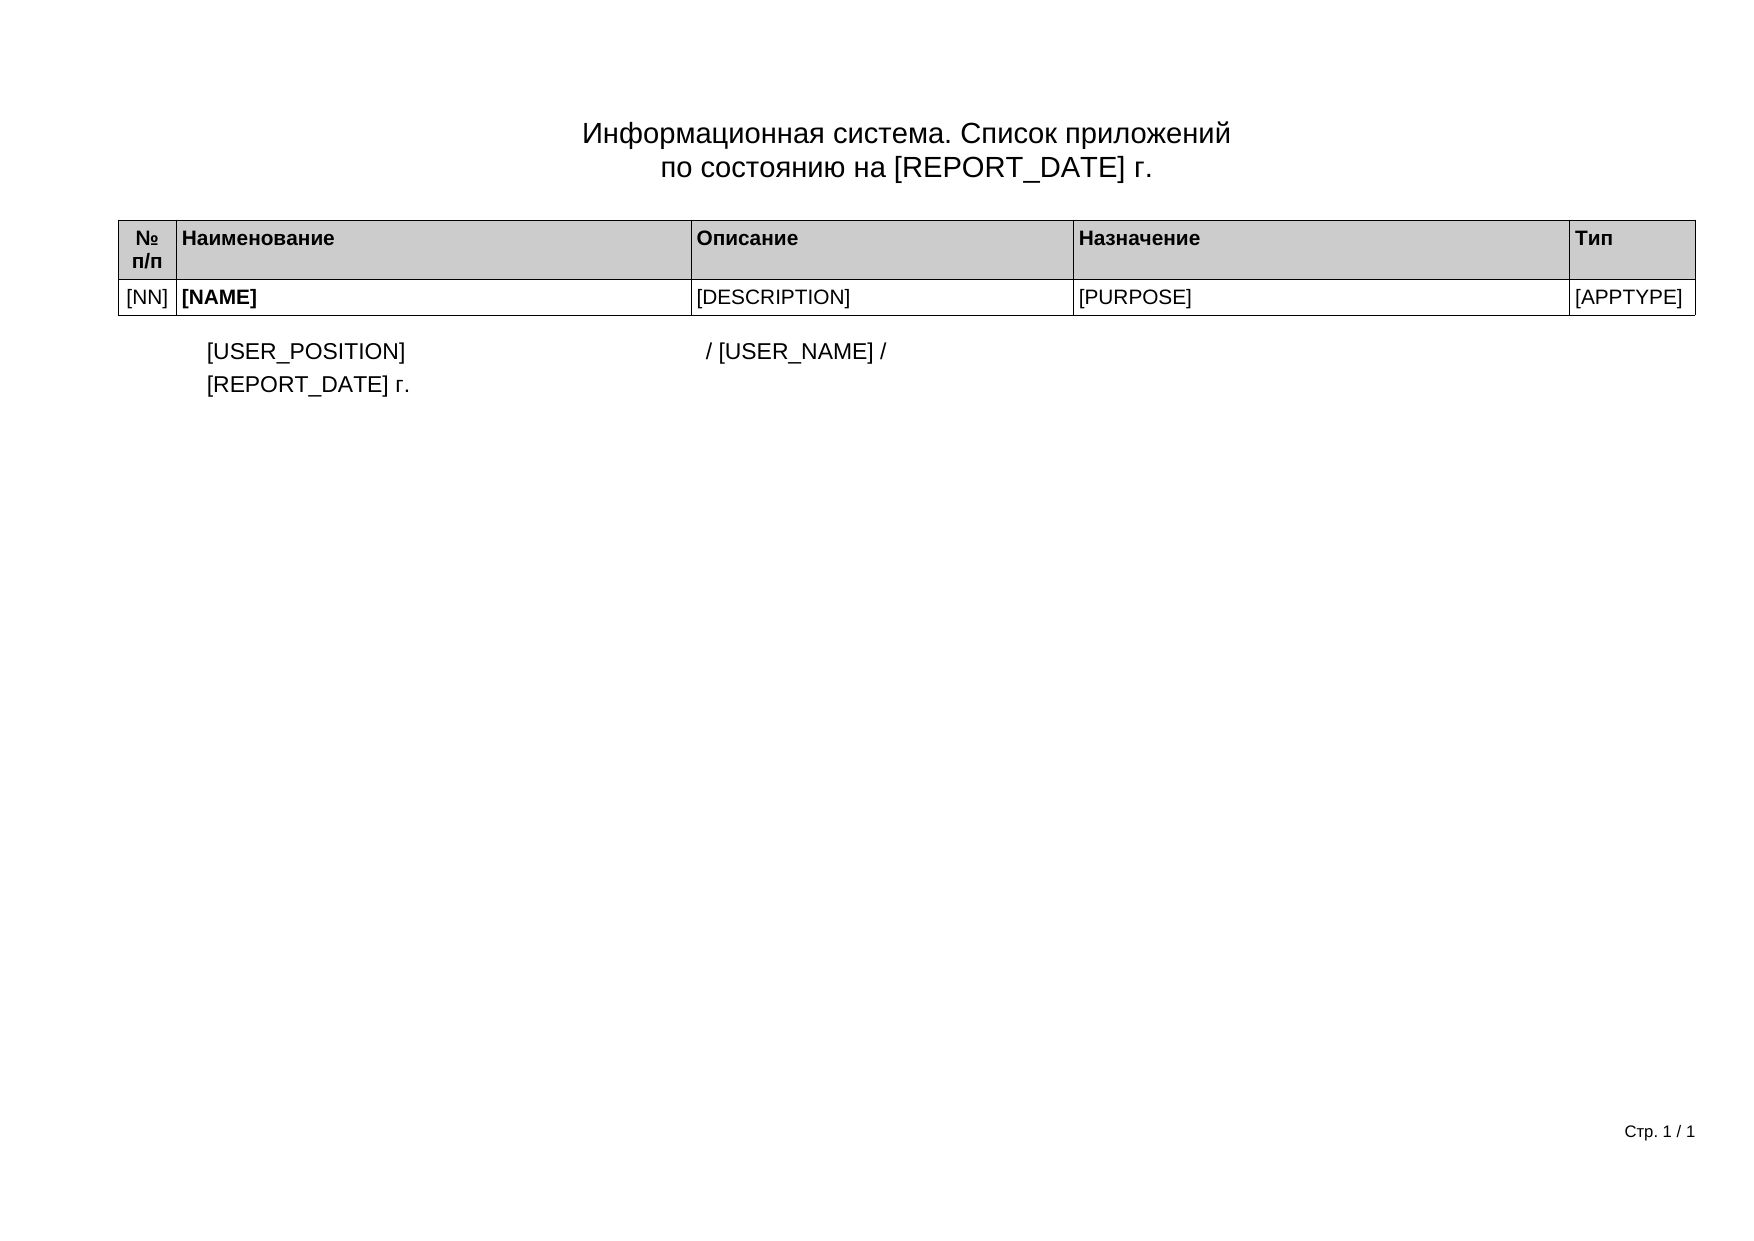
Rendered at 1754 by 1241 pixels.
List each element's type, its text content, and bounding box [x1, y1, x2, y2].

table_header Назначение [1074, 221, 1569, 279]
table_header № п/п [119, 221, 176, 279]
table_cell [DESCRIPTION] [692, 280, 1073, 314]
table_header Описание [692, 221, 1073, 279]
table_cell [PURPOSE] [1074, 280, 1569, 314]
text [REPORT_DATE] г. [118, 371, 1695, 397]
table_header Тип [1570, 221, 1695, 279]
text [USER_POSITION] / [USER_NAME] / [118, 338, 1695, 365]
table_cell [NAME] [177, 280, 691, 314]
table_cell [NN] [119, 280, 176, 314]
subtitle Информационная система. Список приложений по состоянию на [REPORT_DATE] г. [118, 116, 1695, 183]
table_header Наименование [177, 221, 691, 279]
table_cell [APPTYPE] [1570, 280, 1695, 314]
